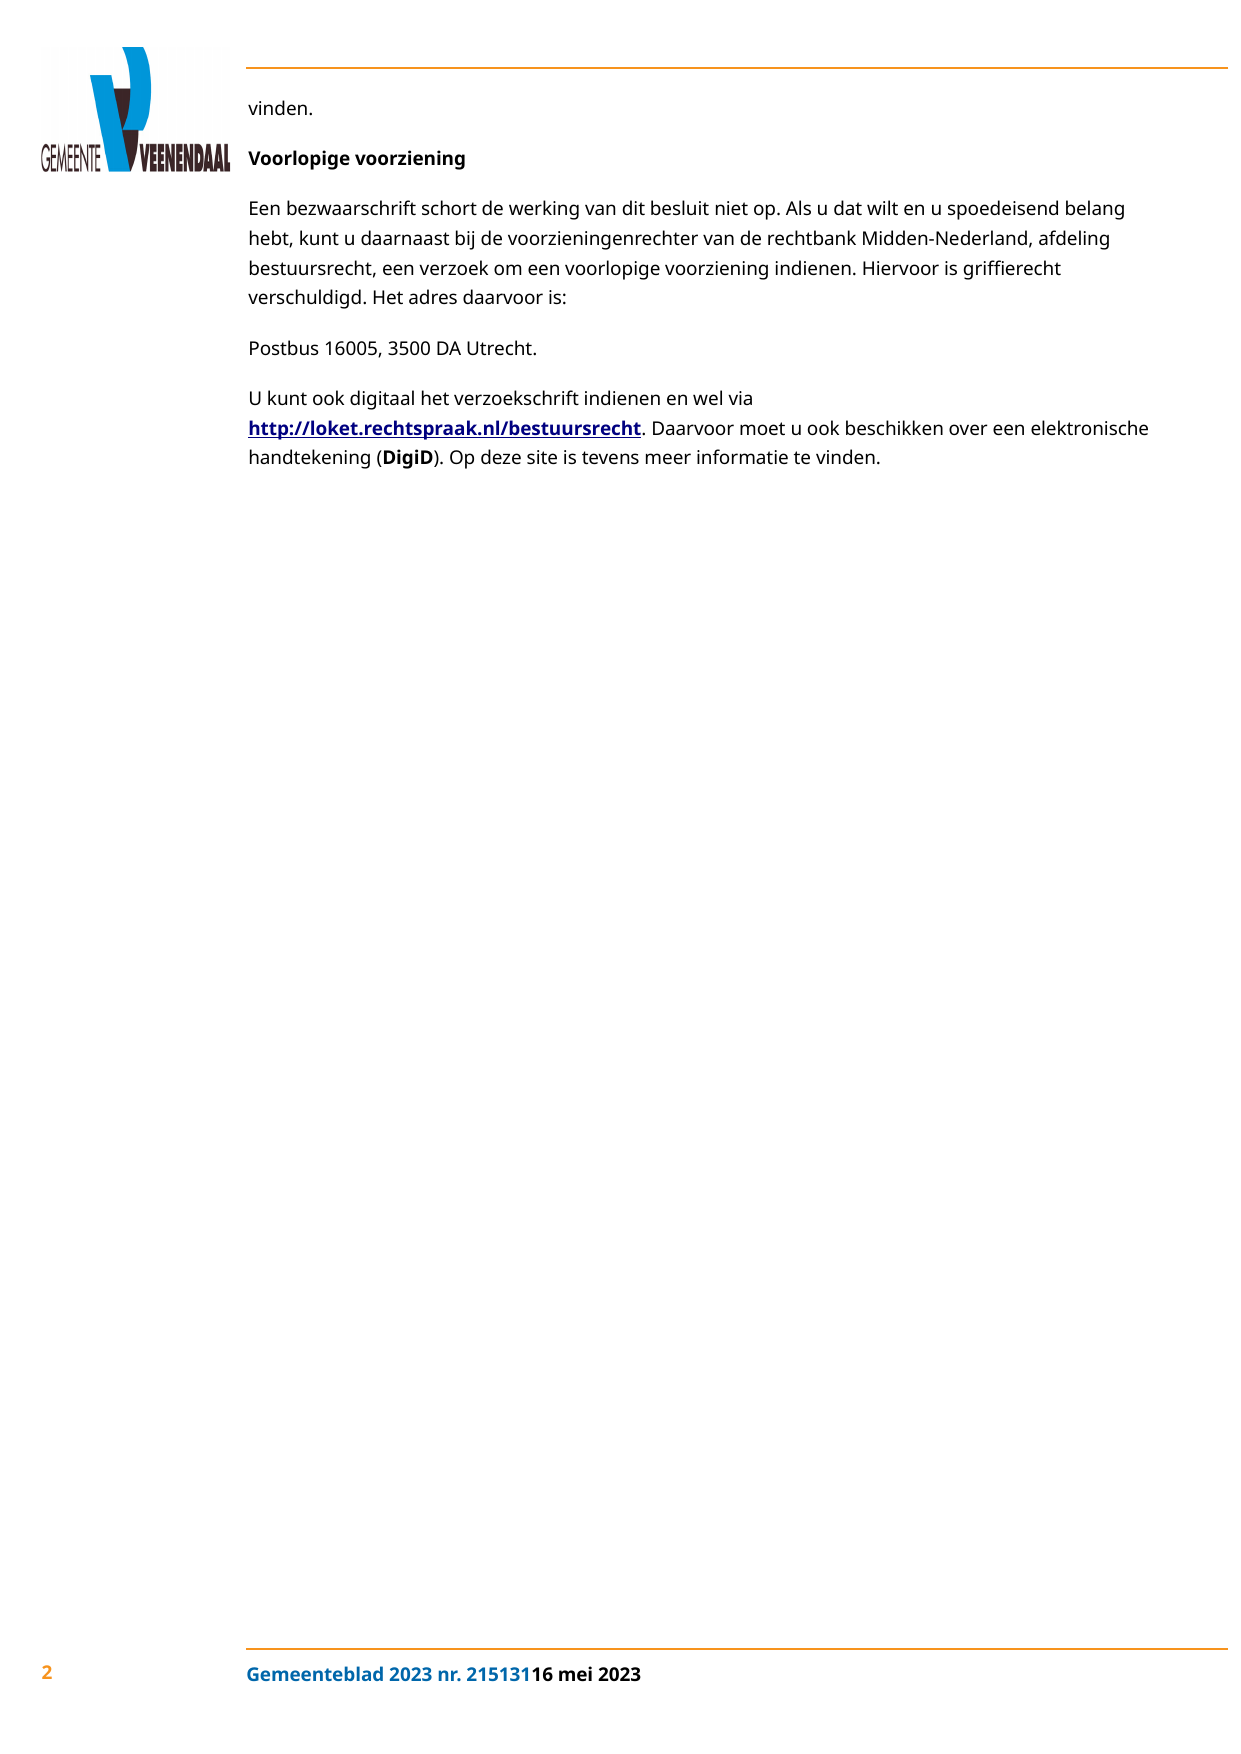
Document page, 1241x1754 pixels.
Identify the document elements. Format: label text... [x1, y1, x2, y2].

text Voorlopige voorziening [248, 145, 1152, 171]
text U kunt ook digitaal het verzoekschrift indienen en wel via http://loket.rechtspraak.nl/bestuursrecht. Daarvoor moet u ook beschikken over een elektronische handtekening (DigiD). Op deze site is tevens meer informatie te vinden. [248, 385, 1152, 470]
text Een bezwaarschrift schort de werking van dit besluit niet op. Als u dat wilt en u spoedeisend belang hebt, kunt u daarnaast bij de voorzieningenrechter van de rechtbank Midden-Nederland, afdeling bestuursrecht, een verzoek om een voorlopige voorziening indienen. Hiervoor is griffierecht verschuldigd. Het adres daarvoor is: [248, 196, 1152, 310]
text Postbus 16005, 3500 DA Utrecht. [248, 335, 1152, 361]
picture [123, 47, 231, 172]
picture [41, 47, 130, 172]
text vinden. [248, 95, 1152, 121]
